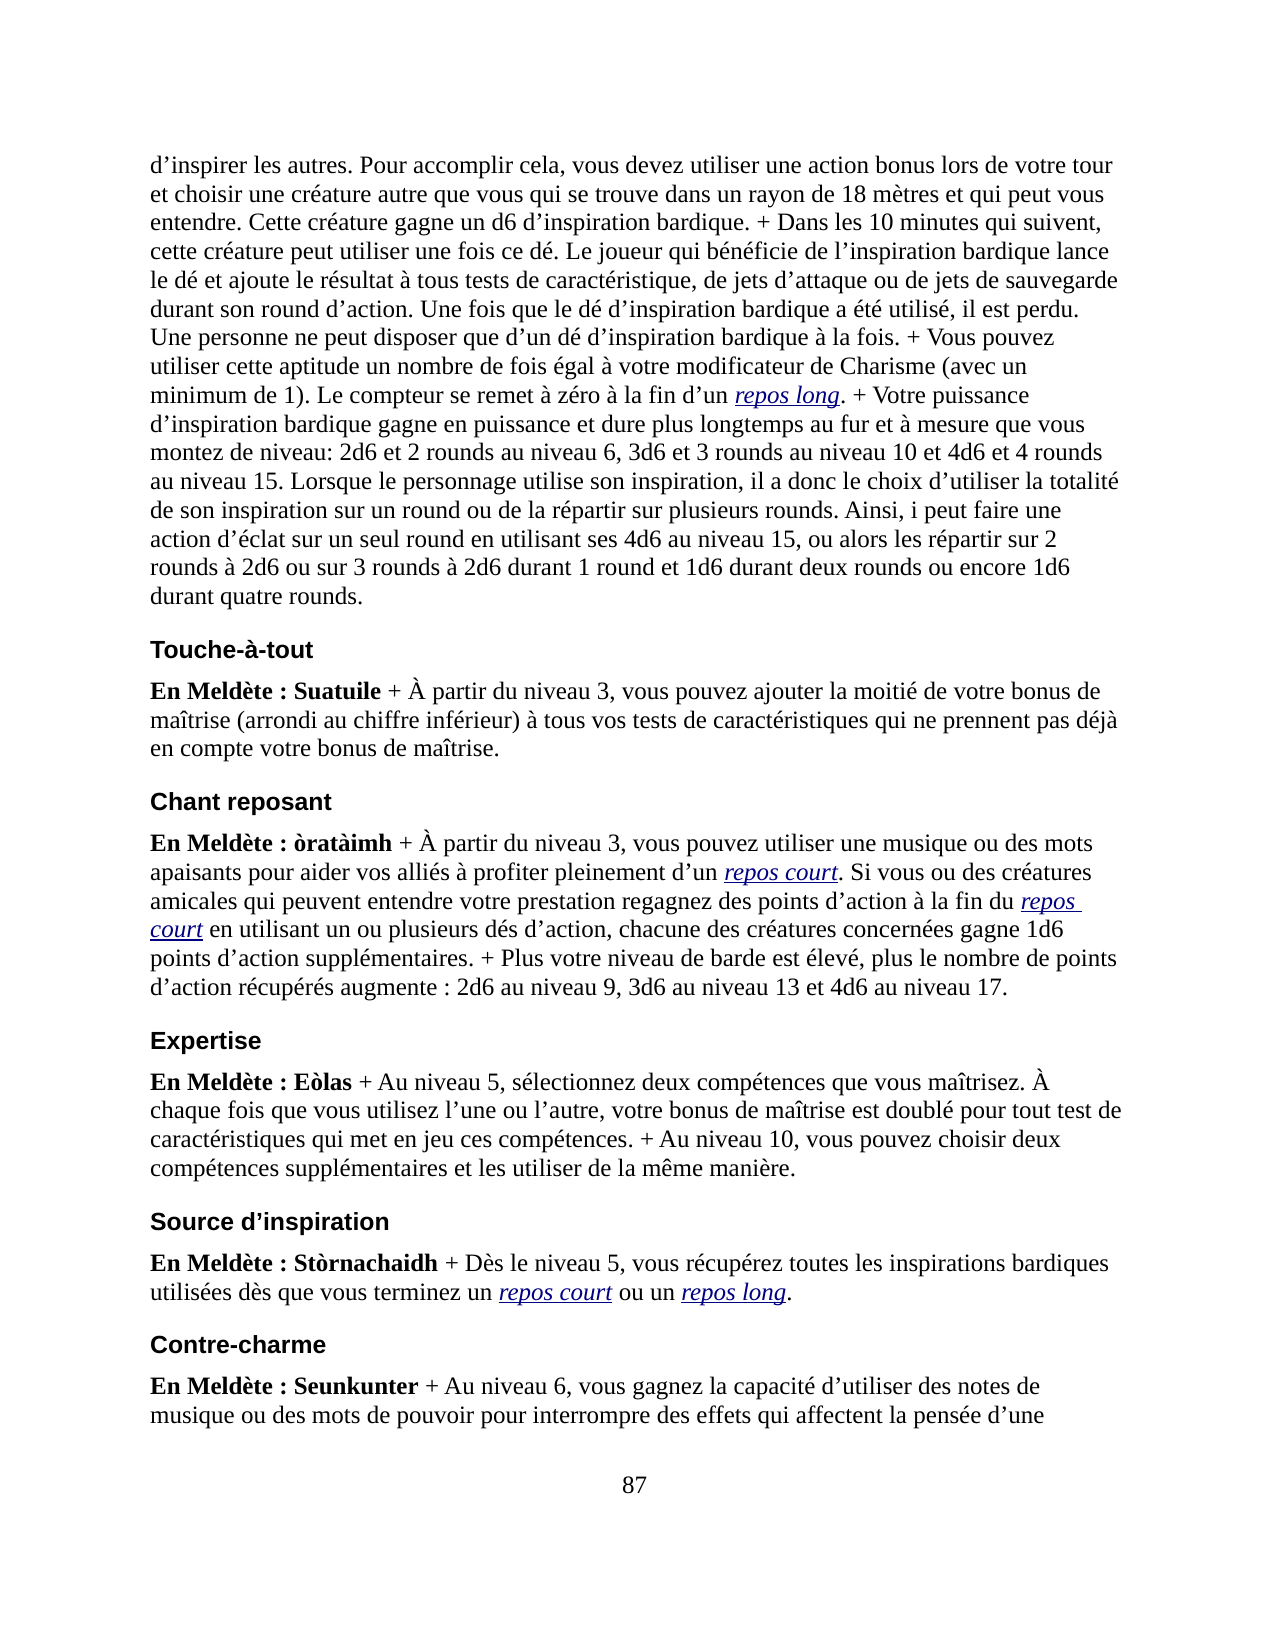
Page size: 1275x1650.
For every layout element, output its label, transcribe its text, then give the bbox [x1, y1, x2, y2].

text En Meldète : Suatuile + À partir du niveau 3, vous pouvez ajouter la moitié de votre bonus de maîtrise (arrondi au chiffre inférieur) à tous vos tests de caractéristiques qui ne prennent pas déjà en compte votre bonus de maîtrise. [150, 676, 1125, 762]
subtitle Expertise [150, 1026, 1125, 1054]
subtitle Contre-charme [150, 1330, 1125, 1359]
text En Meldète : òratàimh + À partir du niveau 3, vous pouvez utiliser une musique ou des mots apaisants pour aider vos alliés à profiter pleinement d’un repos court. Si vous ou des créatures amicales qui peuvent entendre votre prestation regagnez des points d’action à la fin du repos court en utilisant un ou plusieurs dés d’action, chacune des créatures concernées gagne 1d6 points d’action supplémentaires. + Plus votre niveau de barde est élevé, plus le nombre de points d’action récupérés augmente : 2d6 au niveau 9, 3d6 au niveau 13 et 4d6 au niveau 17. [150, 828, 1125, 1001]
text d’inspirer les autres. Pour accomplir cela, vous devez utiliser une action bonus lors de votre tour et choisir une créature autre que vous qui se trouve dans un rayon de 18 mètres et qui peut vous entendre. Cette créature gagne un d6 d’inspiration bardique. + Dans les 10 minutes qui suivent, cette créature peut utiliser une fois ce dé. Le joueur qui bénéficie de l’inspiration bardique lance le dé et ajoute le résultat à tous tests de caractéristique, de jets d’attaque ou de jets de sauvegarde durant son round d’action. Une fois que le dé d’inspiration bardique a été utilisé, il est perdu. Une personne ne peut disposer que d’un dé d’inspiration bardique à la fois. + Vous pouvez utiliser cette aptitude un nombre de fois égal à votre modificateur de Charisme (avec un minimum de 1). Le compteur se remet à zéro à la fin d’un repos long. + Votre puissance d’inspiration bardique gagne en puissance et dure plus longtemps au fur et à mesure que vous montez de niveau: 2d6 et 2 rounds au niveau 6, 3d6 et 3 rounds au niveau 10 et 4d6 et 4 rounds au niveau 15. Lorsque le personnage utilise son inspiration, il a donc le choix d’utiliser la totalité de son inspiration sur un round ou de la répartir sur plusieurs rounds. Ainsi, i peut faire une action d’éclat sur un seul round en utilisant ses 4d6 au niveau 15, ou alors les répartir sur 2 rounds à 2d6 ou sur 3 rounds à 2d6 durant 1 round et 1d6 durant deux rounds ou encore 1d6 durant quatre rounds. [150, 150, 1125, 610]
subtitle Source d’inspiration [150, 1207, 1125, 1235]
text En Meldète : Stòrnachaidh + Dès le niveau 5, vous récupérez toutes les inspirations bardiques utilisées dès que vous terminez un repos court ou un repos long. [150, 1248, 1125, 1305]
subtitle Chant reposant [150, 787, 1125, 816]
text En Meldète : Seunkunter + Au niveau 6, vous gagnez la capacité d’utiliser des notes de musique ou des mots de pouvoir pour interrompre des effets qui affectent la pensée d’une [150, 1371, 1125, 1429]
text En Meldète : Eòlas + Au niveau 5, sélectionnez deux compétences que vous maîtrisez. À chaque fois que vous utilisez l’une ou l’autre, votre bonus de maîtrise est doublé pour tout test de caractéristiques qui met en jeu ces compétences. + Au niveau 10, vous pouvez choisir deux compétences supplémentaires et les utiliser de la même manière. [150, 1067, 1125, 1182]
subtitle Touche-à-tout [150, 635, 1125, 663]
